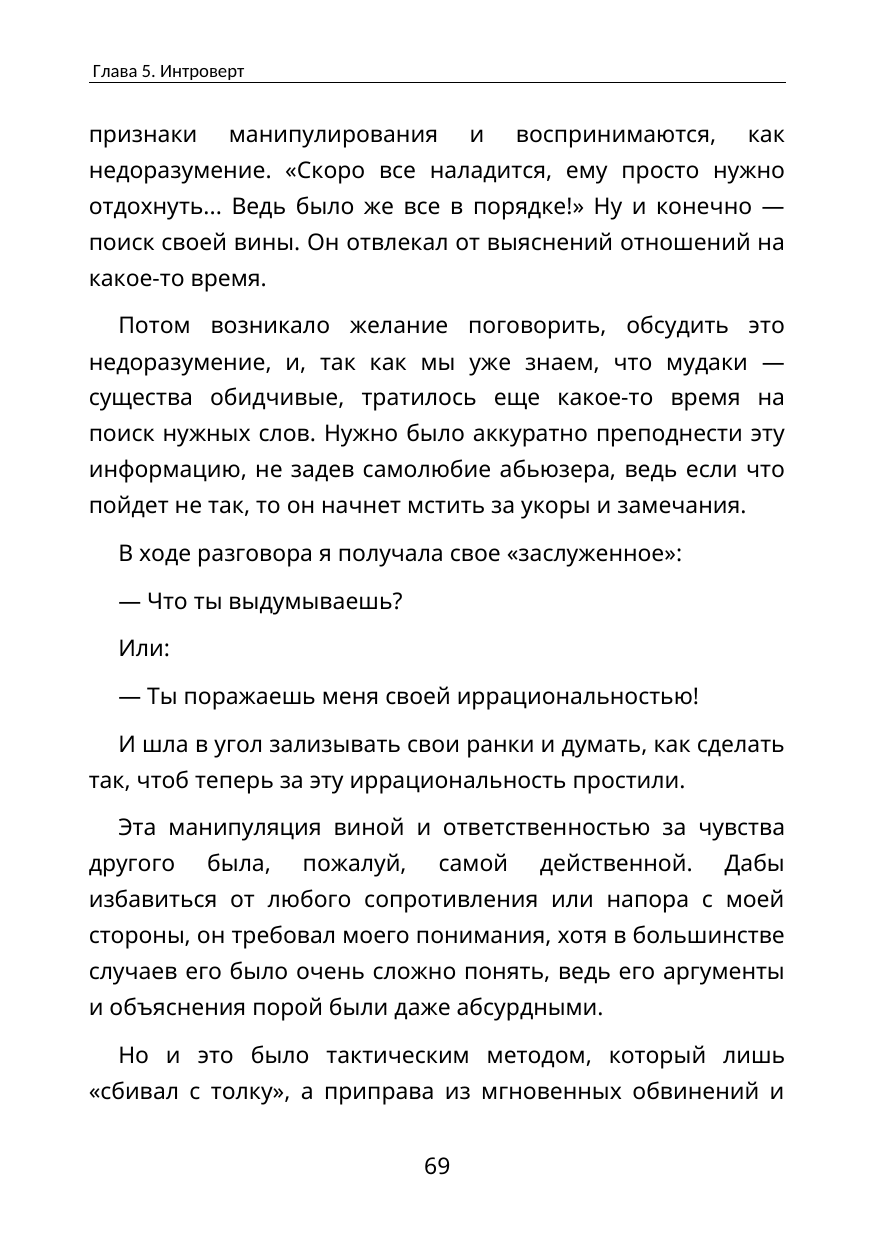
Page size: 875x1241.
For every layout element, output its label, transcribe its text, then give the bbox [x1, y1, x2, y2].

text Или: [88, 632, 786, 663]
text И шла в угол зализывать свои ранки и думать, как сделать так, чтоб теперь за эту иррациональность простили. [88, 728, 786, 795]
text — Ты поражаешь меня своей иррациональностью! [88, 680, 786, 711]
text Потом возникало желание поговорить, обсудить это недоразумение, и, так как мы уже знаем, что мудаки — существа обидчивые, тратилось еще какое-то время на поиск нужных слов. Нужно было аккуратно преподнести эту информацию, не задев самолюбие абьюзера, ведь если что пойдет не так, то он начнет мстить за укоры и замечания. [88, 309, 786, 520]
text признаки манипулирования и воспринимаются, как недоразумение. «Скоро все наладится, ему просто нужно отдохнуть... Ведь было же все в порядке!» Ну и конечно — поиск своей вины. Он отвлекал от выяснений отношений на какое-то время. [88, 118, 786, 293]
text В ходе разговора я получала свое «заслуженное»: [88, 537, 786, 568]
text Эта манипуляция виной и ответственностью за чувства другого была, пожалуй, самой действенной. Дабы избавиться от любого сопротивления или напора с моей стороны, он требовал моего понимания, хотя в большинстве случаев его было очень сложно понять, ведь его аргументы и объяснения порой были даже абсурдными. [88, 811, 786, 1022]
text Но и это было тактическим методом, который лишь «сбивал с толку», а приправа из мгновенных обвинений и [88, 1039, 786, 1106]
text — Что ты выдумываешь? [88, 584, 786, 616]
